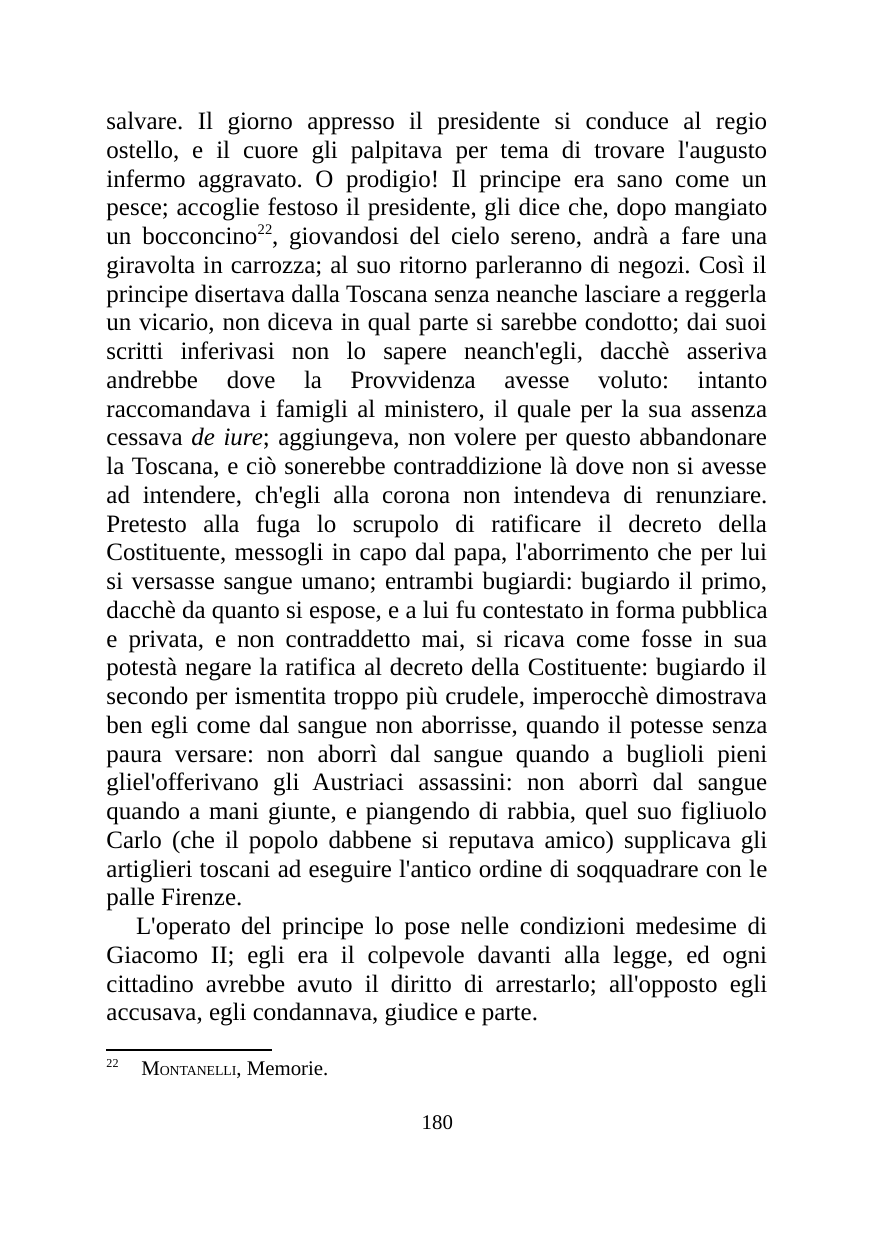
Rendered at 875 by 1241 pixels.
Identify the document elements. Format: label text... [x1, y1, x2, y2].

text salvare. Il giorno appresso il presidente si conduce al regio ostello, e il cuore gli palpitava per tema di trovare l'augusto infermo aggravato. O prodigio! Il principe era sano come un pesce; accoglie festoso il presidente, gli dice che, dopo mangiato un bocconcino, giovandosi del cielo sereno, andrà a fare una giravolta in carrozza; al suo ritorno parleranno di negozi. Così il principe disertava dalla Toscana senza neanche lasciare a reggerla un vicario, non diceva in qual parte si sarebbe condotto; dai suoi scritti inferivasi non lo sapere neanch'egli, dacchè asseriva andrebbe dove la Provvidenza avesse voluto: intanto raccomandava i famigli al ministero, il quale per la sua assenza cessava de iure; aggiungeva, non volere per questo abbandonare la Toscana, e ciò sonerebbe contraddizione là dove non si avesse ad intendere, ch'egli alla corona non intendeva di renunziare. Pretesto alla fuga lo scrupolo di ratificare il decreto della Costituente, messogli in capo dal papa, l'aborrimento che per lui si versasse sangue umano; entrambi bugiardi: bugiardo il primo, dacchè da quanto si espose, e a lui fu contestato in forma pubblica e privata, e non contraddetto mai, si ricava come fosse in sua potestà negare la ratifica al decreto della Costituente: bugiardo il secondo per ismentita troppo più crudele, imperocchè dimostrava ben egli come dal sangue non aborrisse, quando il potesse senza paura versare: non aborrì dal sangue quando a buglioli pieni gliel'offerivano gli Austriaci assassini: non aborrì dal sangue quando a mani giunte, e piangendo di rabbia, quel suo figliuolo Carlo (che il popolo dabbene si reputava amico) supplicava gli artiglieri toscani ad eseguire l'antico ordine di soqquadrare con le palle Firenze. [106, 106, 768, 911]
text L'operato del principe lo pose nelle condizioni medesime di Giacomo II; egli era il colpevole davanti alla legge, ed ogni cittadino avrebbe avuto il diritto di arrestarlo; all'opposto egli accusava, egli condannava, giudice e parte. [106, 911, 768, 1026]
text Montanelli, Memorie. [106, 1056, 768, 1080]
